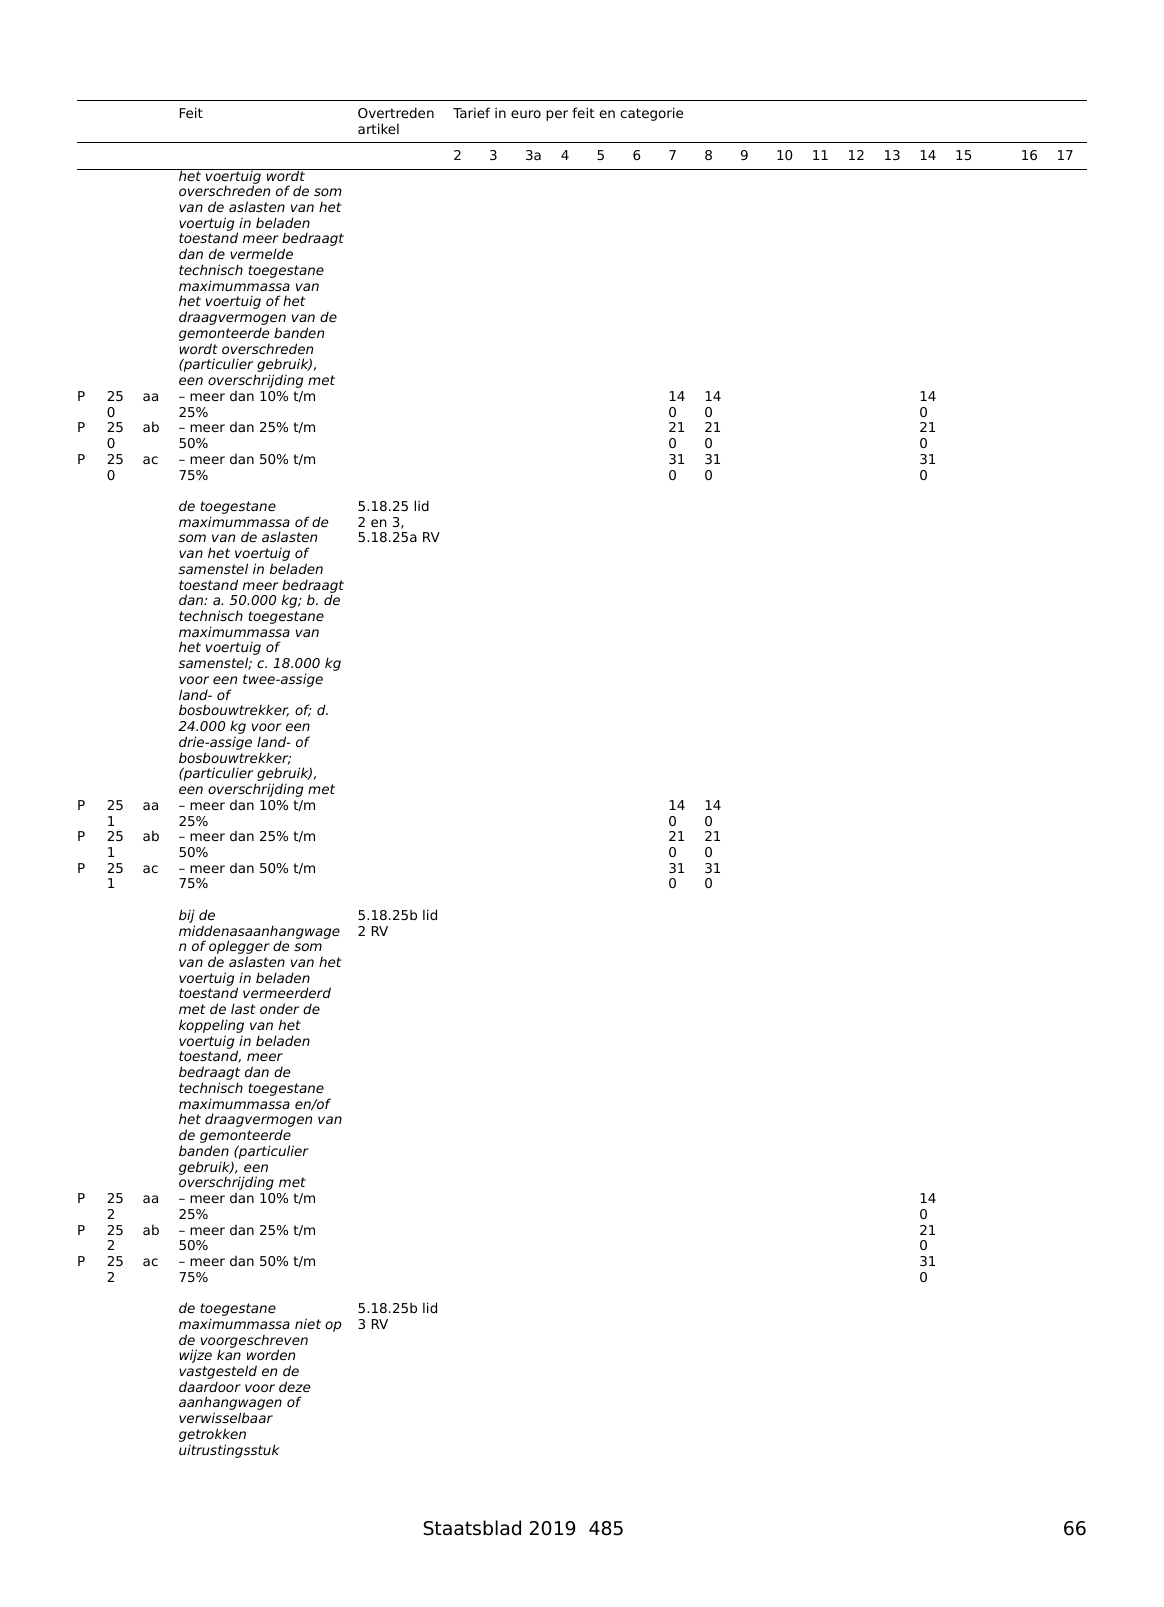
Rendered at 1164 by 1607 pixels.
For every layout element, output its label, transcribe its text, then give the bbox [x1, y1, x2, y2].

table_cell [352, 1254, 447, 1285]
table_cell [806, 420, 841, 452]
table_cell [841, 452, 877, 483]
table_cell [770, 1191, 806, 1222]
table_cell [806, 483, 841, 499]
table_cell [877, 1285, 913, 1301]
table_cell [1051, 892, 1087, 908]
table_cell [734, 1222, 770, 1254]
table_cell [770, 389, 806, 420]
table_cell [626, 861, 662, 892]
table_cell [1015, 1254, 1051, 1285]
table_cell [662, 1222, 698, 1254]
table_cell [1051, 1285, 1087, 1301]
table_cell [841, 908, 877, 1191]
table_cell [877, 1191, 913, 1222]
table_cell [1015, 499, 1051, 798]
table_cell [662, 1285, 698, 1301]
table_cell 11 [806, 143, 841, 168]
table_cell [841, 170, 877, 389]
table_cell [877, 420, 913, 452]
table_cell 140 [662, 798, 698, 829]
table_cell [352, 483, 447, 499]
table_cell [1051, 1301, 1087, 1458]
table_cell [447, 420, 483, 452]
table_cell [555, 1301, 591, 1458]
table_cell [483, 798, 519, 829]
table_cell [1015, 1301, 1051, 1458]
table_cell aa [136, 389, 172, 420]
table_cell 252 [101, 1222, 136, 1254]
table_cell [698, 499, 734, 798]
table_cell [662, 1301, 698, 1458]
table_cell [949, 170, 1015, 389]
table_cell [555, 420, 591, 452]
table_cell [447, 908, 483, 1191]
table_cell [101, 483, 136, 499]
table_cell [172, 1285, 352, 1301]
table_cell 7 [662, 143, 698, 168]
table_cell ac [136, 452, 172, 483]
table_cell [1051, 452, 1087, 483]
table_cell [1015, 420, 1051, 452]
table_cell [877, 892, 913, 908]
table_cell [447, 798, 483, 829]
table_cell 3 [483, 143, 519, 168]
table_cell [519, 861, 555, 892]
table_cell [734, 892, 770, 908]
table_cell [352, 892, 447, 908]
table_cell [555, 892, 591, 908]
table_cell [877, 483, 913, 499]
table_cell 12 [841, 143, 877, 168]
table_cell 5.18.25 lid 2 en 3, 5.18.25a RV [352, 499, 447, 798]
table_cell [519, 829, 555, 861]
table_cell aa [136, 1191, 172, 1222]
table_cell [519, 170, 555, 389]
table_cell 6 [626, 143, 662, 168]
table_cell P [77, 1191, 101, 1222]
table_cell P [77, 389, 101, 420]
table_cell [770, 452, 806, 483]
table_cell 251 [101, 798, 136, 829]
table_cell [1051, 1222, 1087, 1254]
table_cell [626, 420, 662, 452]
table_cell [519, 798, 555, 829]
table_cell [734, 861, 770, 892]
table_cell [877, 829, 913, 861]
table_cell [591, 892, 626, 908]
table_cell [698, 1301, 734, 1458]
table_cell [1051, 170, 1087, 389]
table_cell [1015, 1191, 1051, 1222]
table_cell [806, 170, 841, 389]
table_cell 8 [698, 143, 734, 168]
table_cell [447, 1254, 483, 1285]
table_cell [662, 170, 698, 389]
table_cell [698, 170, 734, 389]
table_header [77, 101, 101, 142]
table_cell 252 [101, 1254, 136, 1285]
table_cell 310 [913, 452, 949, 483]
table_cell [806, 798, 841, 829]
table_cell [734, 1301, 770, 1458]
table_cell [913, 908, 949, 1191]
table_cell 210 [698, 829, 734, 861]
table_cell [591, 1285, 626, 1301]
table_cell [949, 452, 1015, 483]
table_cell [447, 1285, 483, 1301]
table_cell [519, 389, 555, 420]
table_cell ac [136, 1254, 172, 1285]
table_cell [555, 798, 591, 829]
table_cell [591, 1191, 626, 1222]
table_cell 5.18.25b lid 3 RV [352, 1301, 447, 1458]
table_cell [591, 483, 626, 499]
table_cell [877, 452, 913, 483]
table_cell [841, 420, 877, 452]
table_cell [734, 170, 770, 389]
table_cell [136, 170, 172, 389]
table_cell [949, 1254, 1015, 1285]
table_cell [770, 170, 806, 389]
table_cell [877, 389, 913, 420]
table_cell [101, 499, 136, 798]
table_cell 310 [698, 452, 734, 483]
table_cell [1015, 452, 1051, 483]
table_cell [734, 1254, 770, 1285]
table_cell [591, 829, 626, 861]
table_cell [77, 892, 101, 908]
table_cell ab [136, 420, 172, 452]
table_cell [662, 499, 698, 798]
table_cell 14 [913, 143, 949, 168]
table_cell [1051, 1191, 1087, 1222]
table_cell [841, 1301, 877, 1458]
table_cell [913, 829, 949, 861]
table_cell [770, 1254, 806, 1285]
table_cell [877, 170, 913, 389]
table_cell ab [136, 1222, 172, 1254]
table_cell [136, 499, 172, 798]
table_cell ab [136, 829, 172, 861]
table_cell [770, 1285, 806, 1301]
table_cell [949, 861, 1015, 892]
table_cell [483, 1285, 519, 1301]
table_cell [555, 908, 591, 1191]
table_cell [698, 483, 734, 499]
table_cell [626, 1191, 662, 1222]
table_cell [841, 1285, 877, 1301]
table_cell [352, 389, 447, 420]
table_cell [101, 892, 136, 908]
table_header [136, 101, 172, 142]
table_cell [352, 452, 447, 483]
table_cell [626, 908, 662, 1191]
table_cell [626, 798, 662, 829]
table_cell [734, 1285, 770, 1301]
table_cell [101, 908, 136, 1191]
table_cell [555, 1222, 591, 1254]
table_cell [1015, 829, 1051, 861]
table_cell [555, 861, 591, 892]
table_cell 10 [770, 143, 806, 168]
table_cell [949, 1285, 1015, 1301]
table_cell [626, 389, 662, 420]
table_cell [519, 452, 555, 483]
table_cell 140 [662, 389, 698, 420]
table_cell [352, 798, 447, 829]
table_cell [447, 452, 483, 483]
table_cell [949, 798, 1015, 829]
table_cell [483, 420, 519, 452]
table_cell [841, 892, 877, 908]
table_cell [591, 861, 626, 892]
table_cell [1051, 1254, 1087, 1285]
table_cell [555, 1191, 591, 1222]
table_cell [841, 1222, 877, 1254]
table_cell [734, 452, 770, 483]
table_cell [841, 499, 877, 798]
table_cell [447, 1191, 483, 1222]
table_cell [519, 1301, 555, 1458]
table_cell [483, 829, 519, 861]
table_cell [949, 829, 1015, 861]
table_cell [483, 1301, 519, 1458]
table_cell [949, 499, 1015, 798]
table_cell [806, 499, 841, 798]
table_cell de toegestane maximummassa niet op de voorgeschreven wijze kan worden vastgesteld en de daardoor voor deze aanhangwagen of verwisselbaar getrokken uitrustingsstuk [172, 1301, 352, 1458]
table_cell 250 [101, 389, 136, 420]
table_cell [913, 1301, 949, 1458]
table_cell [806, 861, 841, 892]
table_cell P [77, 420, 101, 452]
table_cell [662, 483, 698, 499]
table_cell [1051, 499, 1087, 798]
table_cell [101, 143, 136, 168]
table_cell [770, 798, 806, 829]
table_cell [626, 452, 662, 483]
table_cell [626, 1222, 662, 1254]
table_cell [555, 483, 591, 499]
table_cell 140 [913, 389, 949, 420]
table_cell [447, 499, 483, 798]
table_cell [519, 1191, 555, 1222]
table_cell 210 [698, 420, 734, 452]
table_cell [136, 908, 172, 1191]
table_header Overtreden artikel [352, 101, 447, 142]
table_cell [136, 143, 172, 168]
table_cell [77, 908, 101, 1191]
table_cell – meer dan 25% t/m 50% [172, 829, 352, 861]
table_cell [352, 1222, 447, 1254]
table_cell 252 [101, 1191, 136, 1222]
table_cell ac [136, 861, 172, 892]
table_cell [877, 1222, 913, 1254]
table_cell [519, 1285, 555, 1301]
table_cell 310 [913, 1254, 949, 1285]
table_cell [172, 892, 352, 908]
table_cell – meer dan 10% t/m 25% [172, 798, 352, 829]
table_cell 250 [101, 420, 136, 452]
table_cell bij de middenasaanhangwagen of oplegger de som van de aslasten van het voertuig in beladen toestand vermeerderd met de last onder de koppeling van het voertuig in beladen toestand, meer bedraagt dan de technisch toegestane maximummassa en/of het draagvermogen van de gemonteerde banden (particulier gebruik), een overschrijding met [172, 908, 352, 1191]
table_cell P [77, 1254, 101, 1285]
table_cell [77, 499, 101, 798]
table_cell [591, 170, 626, 389]
table_cell [483, 1222, 519, 1254]
table_cell [77, 1301, 101, 1458]
table_cell [172, 483, 352, 499]
table_cell 310 [662, 861, 698, 892]
table_cell [949, 1222, 1015, 1254]
table_cell [806, 1285, 841, 1301]
table_cell [136, 1285, 172, 1301]
table_header Feit [172, 101, 352, 142]
table_cell [877, 861, 913, 892]
table_cell [913, 170, 949, 389]
table_cell [913, 861, 949, 892]
table_cell [949, 389, 1015, 420]
table_cell [591, 798, 626, 829]
table_cell [77, 170, 101, 389]
table_cell [483, 908, 519, 1191]
table_cell 250 [101, 452, 136, 483]
table_cell [1051, 483, 1087, 499]
table_cell [1015, 1285, 1051, 1301]
table_cell [1051, 420, 1087, 452]
table_cell [734, 420, 770, 452]
table_cell [519, 1254, 555, 1285]
table_cell [841, 1191, 877, 1222]
table_cell [770, 861, 806, 892]
table_cell P [77, 798, 101, 829]
table_cell [913, 499, 949, 798]
table_cell [172, 143, 352, 168]
table_cell [949, 908, 1015, 1191]
table_cell 16 [1015, 143, 1051, 168]
table_cell [806, 1222, 841, 1254]
table_cell 13 [877, 143, 913, 168]
table_cell 310 [662, 452, 698, 483]
table_cell [698, 1285, 734, 1301]
table_cell [734, 798, 770, 829]
table_cell [352, 143, 447, 168]
table_cell [447, 1301, 483, 1458]
table_header Tarief in euro per feit en categorie [447, 101, 1087, 142]
table_cell – meer dan 25% t/m 50% [172, 420, 352, 452]
table_cell – meer dan 10% t/m 25% [172, 389, 352, 420]
table_cell [483, 389, 519, 420]
table_cell P [77, 829, 101, 861]
table_cell 210 [913, 420, 949, 452]
table_cell 251 [101, 829, 136, 861]
table_cell [483, 483, 519, 499]
table_cell [1015, 389, 1051, 420]
table_cell [447, 892, 483, 908]
table_cell [662, 908, 698, 1191]
table_cell [1051, 389, 1087, 420]
table_cell 2 [447, 143, 483, 168]
table_cell [734, 483, 770, 499]
table_cell [806, 1191, 841, 1222]
table_cell [662, 892, 698, 908]
table_cell [591, 1301, 626, 1458]
table_cell [352, 861, 447, 892]
table_cell [1051, 798, 1087, 829]
table_cell [877, 908, 913, 1191]
table_cell [1015, 908, 1051, 1191]
table_cell 17 [1051, 143, 1087, 168]
table_cell [877, 499, 913, 798]
table_cell [734, 1191, 770, 1222]
table_cell [519, 908, 555, 1191]
table_cell [770, 420, 806, 452]
table_cell [352, 1191, 447, 1222]
table_cell [806, 829, 841, 861]
table_cell [770, 892, 806, 908]
table_cell [447, 483, 483, 499]
table_cell [698, 1191, 734, 1222]
table_cell aa [136, 798, 172, 829]
table_cell [949, 1191, 1015, 1222]
table_cell [698, 1222, 734, 1254]
table_cell [770, 1222, 806, 1254]
table_cell [555, 829, 591, 861]
table_cell [734, 829, 770, 861]
table_cell [841, 798, 877, 829]
table_cell [806, 452, 841, 483]
table_cell [519, 499, 555, 798]
table_cell [591, 1254, 626, 1285]
table_cell 310 [698, 861, 734, 892]
table_cell [447, 389, 483, 420]
table_cell [841, 829, 877, 861]
table_cell [949, 483, 1015, 499]
table_cell [136, 892, 172, 908]
table_cell [770, 908, 806, 1191]
table_cell [555, 1285, 591, 1301]
table_cell de toegestane maximummassa of de som van de aslasten van het voertuig of samenstel in beladen toestand meer bedraagt dan: a. 50.000 kg; b. de technisch toegestane maximummassa van het voertuig of samenstel; c. 18.000 kg voor een twee-assige land- of bosbouwtrekker, of; d. 24.000 kg voor een drie-assige land- of bosbouwtrekker; (particulier gebruik), een overschrijding met [172, 499, 352, 798]
table_cell [913, 483, 949, 499]
table_cell [483, 1191, 519, 1222]
table_cell [698, 892, 734, 908]
table_cell [352, 829, 447, 861]
table_cell [519, 420, 555, 452]
table_cell [447, 861, 483, 892]
table_cell [483, 170, 519, 389]
table_cell [734, 499, 770, 798]
table_cell [136, 1301, 172, 1458]
table_cell [483, 499, 519, 798]
table_cell [591, 389, 626, 420]
table_header [101, 101, 136, 142]
table_cell 9 [734, 143, 770, 168]
table_cell [555, 1254, 591, 1285]
table_cell [806, 1254, 841, 1285]
table_cell [698, 1254, 734, 1285]
table_cell [555, 499, 591, 798]
table_cell het voertuig wordt overschreden of de som van de aslasten van het voertuig in beladen toestand meer bedraagt dan de vermelde technisch toegestane maximummassa van het voertuig of het draagvermogen van de gemonteerde banden wordt overschreden (particulier gebruik), een overschrijding met [172, 170, 352, 389]
table_cell [591, 452, 626, 483]
table_cell P [77, 1222, 101, 1254]
table_cell [913, 798, 949, 829]
table_cell [841, 1254, 877, 1285]
table_cell 140 [698, 798, 734, 829]
table_cell [626, 499, 662, 798]
table_cell [483, 1254, 519, 1285]
table_cell [1051, 861, 1087, 892]
table_cell [1015, 861, 1051, 892]
table_cell [734, 389, 770, 420]
table_cell [483, 861, 519, 892]
table_cell [626, 1301, 662, 1458]
table_cell 251 [101, 861, 136, 892]
table_cell [447, 170, 483, 389]
table_cell [734, 908, 770, 1191]
table_cell [698, 908, 734, 1191]
table_cell [483, 892, 519, 908]
table_cell 5.18.25b lid 2 RV [352, 908, 447, 1191]
table_cell [913, 1285, 949, 1301]
table_cell – meer dan 50% t/m 75% [172, 1254, 352, 1285]
table_cell [626, 483, 662, 499]
table_cell 210 [913, 1222, 949, 1254]
table_cell [1051, 829, 1087, 861]
table_cell [806, 908, 841, 1191]
table_cell 210 [662, 420, 698, 452]
table_cell [519, 892, 555, 908]
table_cell 5 [591, 143, 626, 168]
table_cell [352, 1285, 447, 1301]
table_cell [1015, 483, 1051, 499]
table_cell [483, 452, 519, 483]
table_cell [626, 1254, 662, 1285]
table_cell [555, 170, 591, 389]
table_cell [877, 1254, 913, 1285]
table_cell [591, 499, 626, 798]
table_cell [913, 892, 949, 908]
table_cell [555, 452, 591, 483]
table_cell [1015, 892, 1051, 908]
table_cell P [77, 452, 101, 483]
table_cell [591, 908, 626, 1191]
table_cell – meer dan 50% t/m 75% [172, 861, 352, 892]
table_cell [447, 1222, 483, 1254]
table_cell [136, 483, 172, 499]
table_cell – meer dan 10% t/m 25% [172, 1191, 352, 1222]
table_cell [806, 1301, 841, 1458]
table_cell [101, 1301, 136, 1458]
table_cell [1051, 908, 1087, 1191]
table_cell [949, 420, 1015, 452]
table_cell [352, 170, 447, 389]
table_cell 3a [519, 143, 555, 168]
table_cell 15 [949, 143, 1015, 168]
table_cell [1015, 170, 1051, 389]
table_cell [806, 892, 841, 908]
table_cell [806, 389, 841, 420]
table_cell [949, 892, 1015, 908]
table_cell [662, 1254, 698, 1285]
table_cell [770, 829, 806, 861]
table_cell [841, 483, 877, 499]
table_cell P [77, 861, 101, 892]
table_cell [770, 499, 806, 798]
table_cell [626, 170, 662, 389]
table_cell 210 [662, 829, 698, 861]
table_cell [555, 389, 591, 420]
table_cell – meer dan 50% t/m 75% [172, 452, 352, 483]
table_cell [447, 829, 483, 861]
table_cell [626, 892, 662, 908]
table_cell [591, 1222, 626, 1254]
table_cell 140 [913, 1191, 949, 1222]
table_cell [626, 829, 662, 861]
table_cell [877, 798, 913, 829]
table_cell [77, 143, 101, 168]
table_cell [770, 483, 806, 499]
table_cell [626, 1285, 662, 1301]
table_cell [77, 483, 101, 499]
table_cell [591, 420, 626, 452]
table_cell [1015, 798, 1051, 829]
table_cell [77, 1285, 101, 1301]
table_cell [841, 389, 877, 420]
table_cell [770, 1301, 806, 1458]
table_cell [101, 1285, 136, 1301]
table_cell 4 [555, 143, 591, 168]
table_cell – meer dan 25% t/m 50% [172, 1222, 352, 1254]
table_cell [519, 483, 555, 499]
table_cell [877, 1301, 913, 1458]
table_cell [519, 1222, 555, 1254]
table_cell [662, 1191, 698, 1222]
table_cell [949, 1301, 1015, 1458]
table_cell [841, 861, 877, 892]
table_cell 140 [698, 389, 734, 420]
table_cell [1015, 1222, 1051, 1254]
table_cell [352, 420, 447, 452]
table_cell [101, 170, 136, 389]
